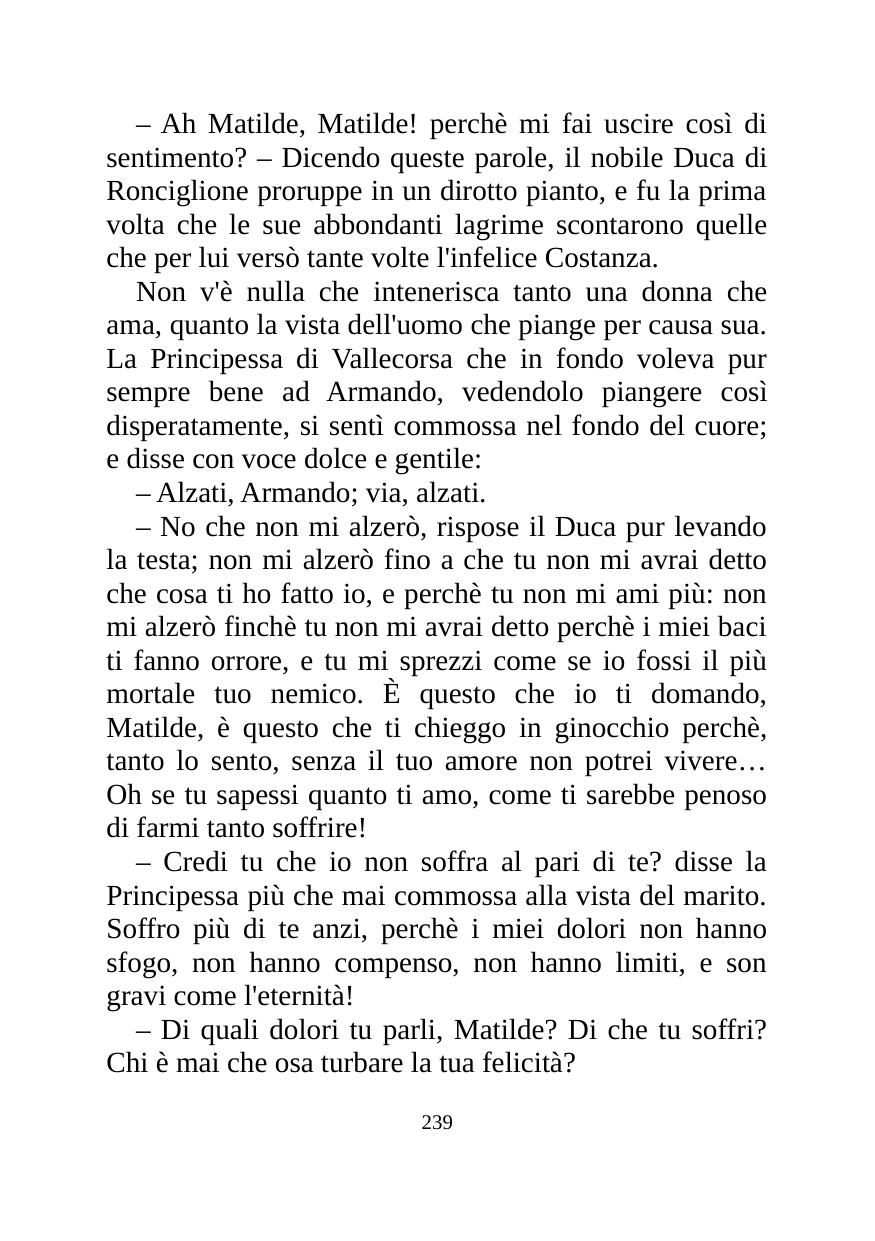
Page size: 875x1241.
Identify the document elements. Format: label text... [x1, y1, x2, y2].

text – Di quali dolori tu parli, Matilde? Di che tu soffri? Chi è mai che osa turbare la tua felicità? [106, 1012, 768, 1079]
text – Credi tu che io non soffra al pari di te? disse la Principessa più che mai commossa alla vista del marito. Soffro più di te anzi, perchè i miei dolori non hanno sfogo, non hanno compenso, non hanno limiti, e son gravi come l'eternità! [106, 844, 768, 1012]
text – Alzati, Armando; via, alzati. [106, 475, 768, 509]
text – Ah Matilde, Matilde! perchè mi fai uscire così di sentimento? – Dicendo queste parole, il nobile Duca di Ronciglione proruppe in un dirotto pianto, e fu la prima volta che le sue abbondanti lagrime scontarono quelle che per lui versò tante volte l'infelice Costanza. [106, 106, 768, 274]
text Non v'è nulla che intenerisca tanto una donna che ama, quanto la vista dell'uomo che piange per causa sua. La Principessa di Vallecorsa che in fondo voleva pur sempre bene ad Armando, vedendolo piangere così disperatamente, si sentì commossa nel fondo del cuore; e disse con voce dolce e gentile: [106, 274, 768, 475]
text – No che non mi alzerò, rispose il Duca pur levando la testa; non mi alzerò fino a che tu non mi avrai detto che cosa ti ho fatto io, e perchè tu non mi ami più: non mi alzerò finchè tu non mi avrai detto perchè i miei baci ti fanno orrore, e tu mi sprezzi come se io fossi il più mortale tuo nemico. È questo che io ti domando, Matilde, è questo che ti chieggo in ginocchio perchè, tanto lo sento, senza il tuo amore non potrei vivere… Oh se tu sapessi quanto ti amo, come ti sarebbe penoso di farmi tanto soffrire! [106, 509, 768, 844]
